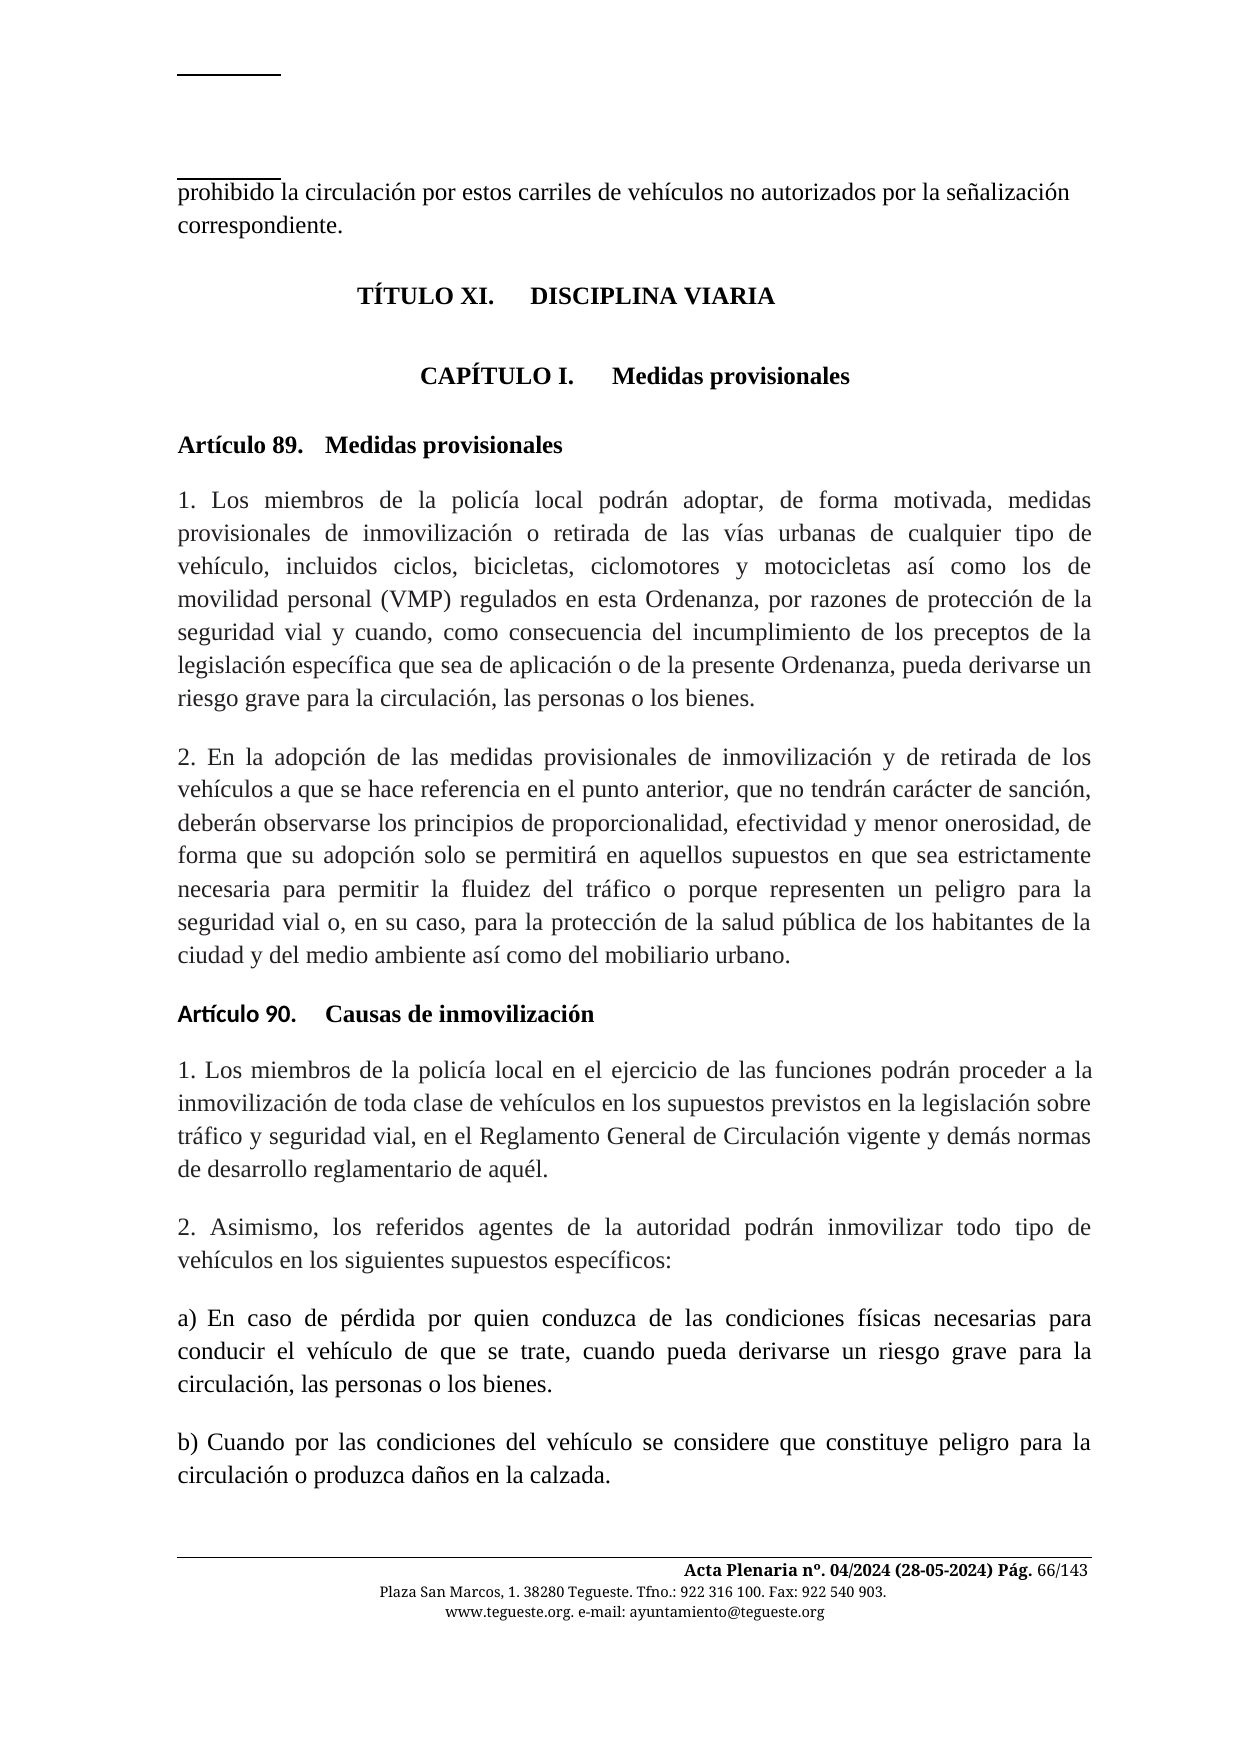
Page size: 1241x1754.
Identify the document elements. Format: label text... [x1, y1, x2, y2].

text 1. Los miembros de la policía local podrán adoptar, de forma motivada, medidas provisionales de inmovilización o retirada de las vías urbanas de cualquier tipo de vehículo, incluidos ciclos, bicicletas, ciclomotores y motocicletas así como los de movilidad personal (VMP) regulados en esta Ordenanza, por razones de protección de la seguridad vial y cuando, como consecuencia del incumplimiento de los preceptos de la legislación específica que sea de aplicación o de la presente Ordenanza, pueda derivarse un riesgo grave para la circulación, las personas o los bienes. [177, 485, 1092, 712]
list Cuando por las condiciones del vehículo se considere que constituye peligro para la circulación o produzca daños en la calzada. [177, 1427, 1092, 1489]
list DISCIPLINA VIARIA [177, 281, 1092, 309]
list En caso de pérdida por quien conduzca de las condiciones físicas necesarias para conducir el vehículo de que se trate, cuando pueda derivarse un riesgo grave para la circulación, las personas o los bienes. [177, 1303, 1092, 1398]
text 2. Asimismo, los referidos agentes de la autoridad podrán inmovilizar todo tipo de vehículos en los siguientes supuestos específicos: [177, 1212, 1092, 1274]
list Medidas provisionales [177, 430, 1092, 458]
text 1. Los miembros de la policía local en el ejercicio de las funciones podrán proceder a la inmovilización de toda clase de vehículos en los supuestos previstos en la legislación sobre tráfico y seguridad vial, en el Reglamento General de Circulación vigente y demás normas de desarrollo reglamentario de aquél. [177, 1055, 1092, 1183]
list prohibido la circulación por estos carriles de vehículos no autorizados por la señalización correspondiente. [177, 177, 1092, 239]
list Medidas provisionales [177, 361, 1092, 390]
text 2. En la adopción de las medidas provisionales de inmovilización y de retirada de los vehículos a que se hace referencia en el punto anterior, que no tendrán carácter de sanción, deberán observarse los principios de proporcionalidad, efectividad y menor onerosidad, de forma que su adopción solo se permitirá en aquellos supuestos en que sea estrictamente necesaria para permitir la fluidez del tráfico o porque representen un peligro para la seguridad vial o, en su caso, para la protección de la salud pública de los habitantes de la ciudad y del medio ambiente así como del mobiliario urbano. [177, 742, 1092, 968]
list Causas de inmovilización [177, 998, 1092, 1028]
